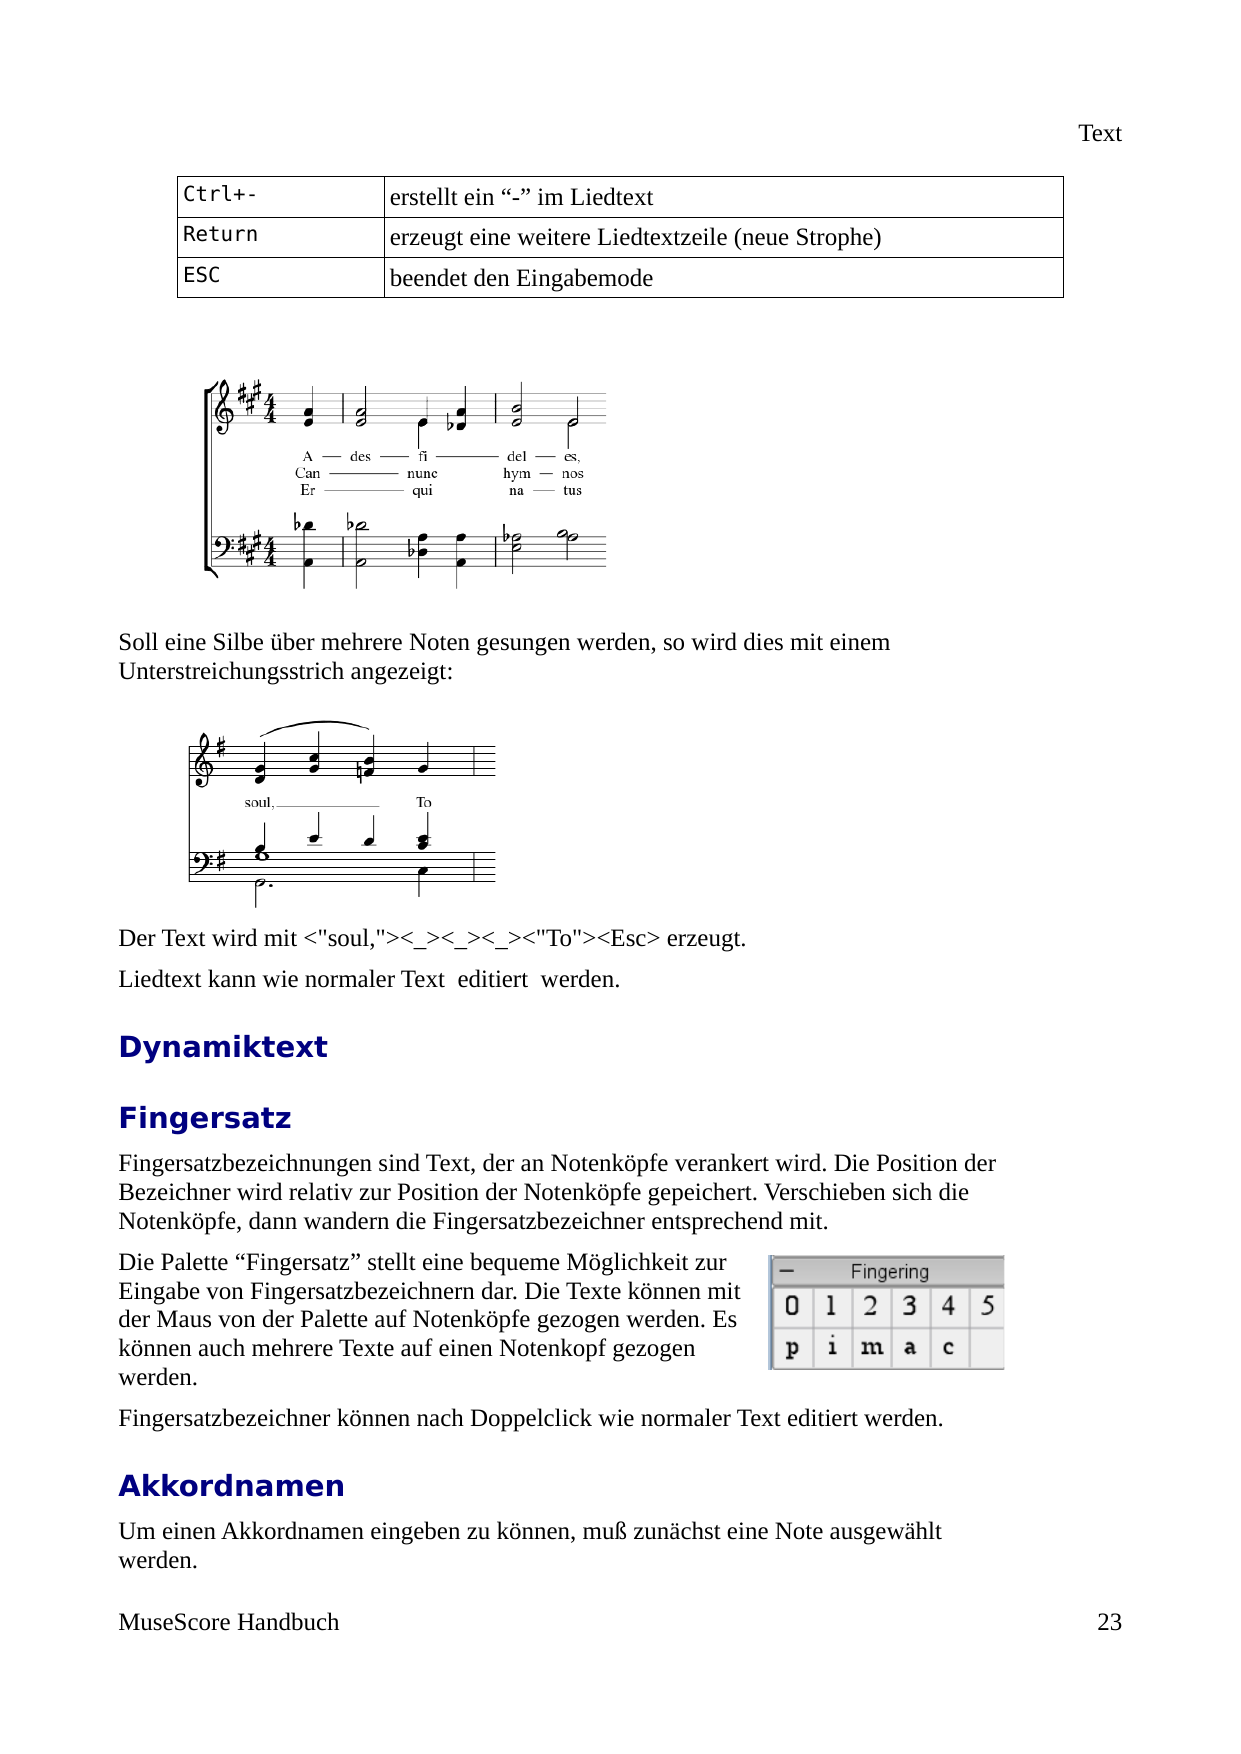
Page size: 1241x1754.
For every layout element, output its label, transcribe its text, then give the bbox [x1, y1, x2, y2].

text Soll eine Silbe über mehrere Noten gesungen werden, so wird dies mit einem Unterstreichungsstrich angezeigt: [118, 627, 1004, 685]
table_cell beendet den Eingabemode [385, 258, 1063, 297]
subtitle Akkordnamen [118, 1469, 1122, 1503]
picture [768, 1255, 1005, 1370]
text Fingersatzbezeichnungen sind Text, der an Notenköpfe verankert wird. Die Position der Bezeichner wird relativ zur Position der Notenköpfe gepeichert. Verschieben sich die Notenköpfe, dann wandern die Fingersatzbezeichner entsprechend mit. [118, 1148, 1004, 1234]
text Der Text wird mit <"soul,"><_><_><_><"To"><Esc> erzeugt. [118, 923, 1004, 952]
table_cell erstellt ein “-” im Liedtext [385, 177, 1063, 217]
table_cell ESC [178, 258, 384, 297]
text Um einen Akkordnamen eingeben zu können, muß zunächst eine Note ausgewählt werden. [118, 1516, 1004, 1573]
picture [190, 342, 607, 616]
text Die Palette “Fingersatz” stellt eine bequeme Möglichkeit zur Eingabe von Fingersatzbezeichnern dar. Die Texte können mit der Maus von der Palette auf Notenköpfe gezogen werden. Es können auch mehrere Texte auf einen Notenkopf gezogen werden. [118, 1247, 1004, 1391]
table_cell Ctrl+- [178, 177, 384, 217]
text Fingersatzbezeichner können nach Doppelclick wie normaler Text editiert werden. [118, 1403, 1004, 1432]
table_cell erzeugt eine weitere Liedtextzeile (neue Strophe) [385, 218, 1063, 257]
picture [188, 720, 496, 908]
text Liedtext kann wie normaler Text editiert werden. [118, 964, 1004, 993]
table_cell Return [178, 218, 384, 257]
subtitle Fingersatz [118, 1102, 1122, 1136]
subtitle Dynamiktext [118, 1030, 1122, 1064]
